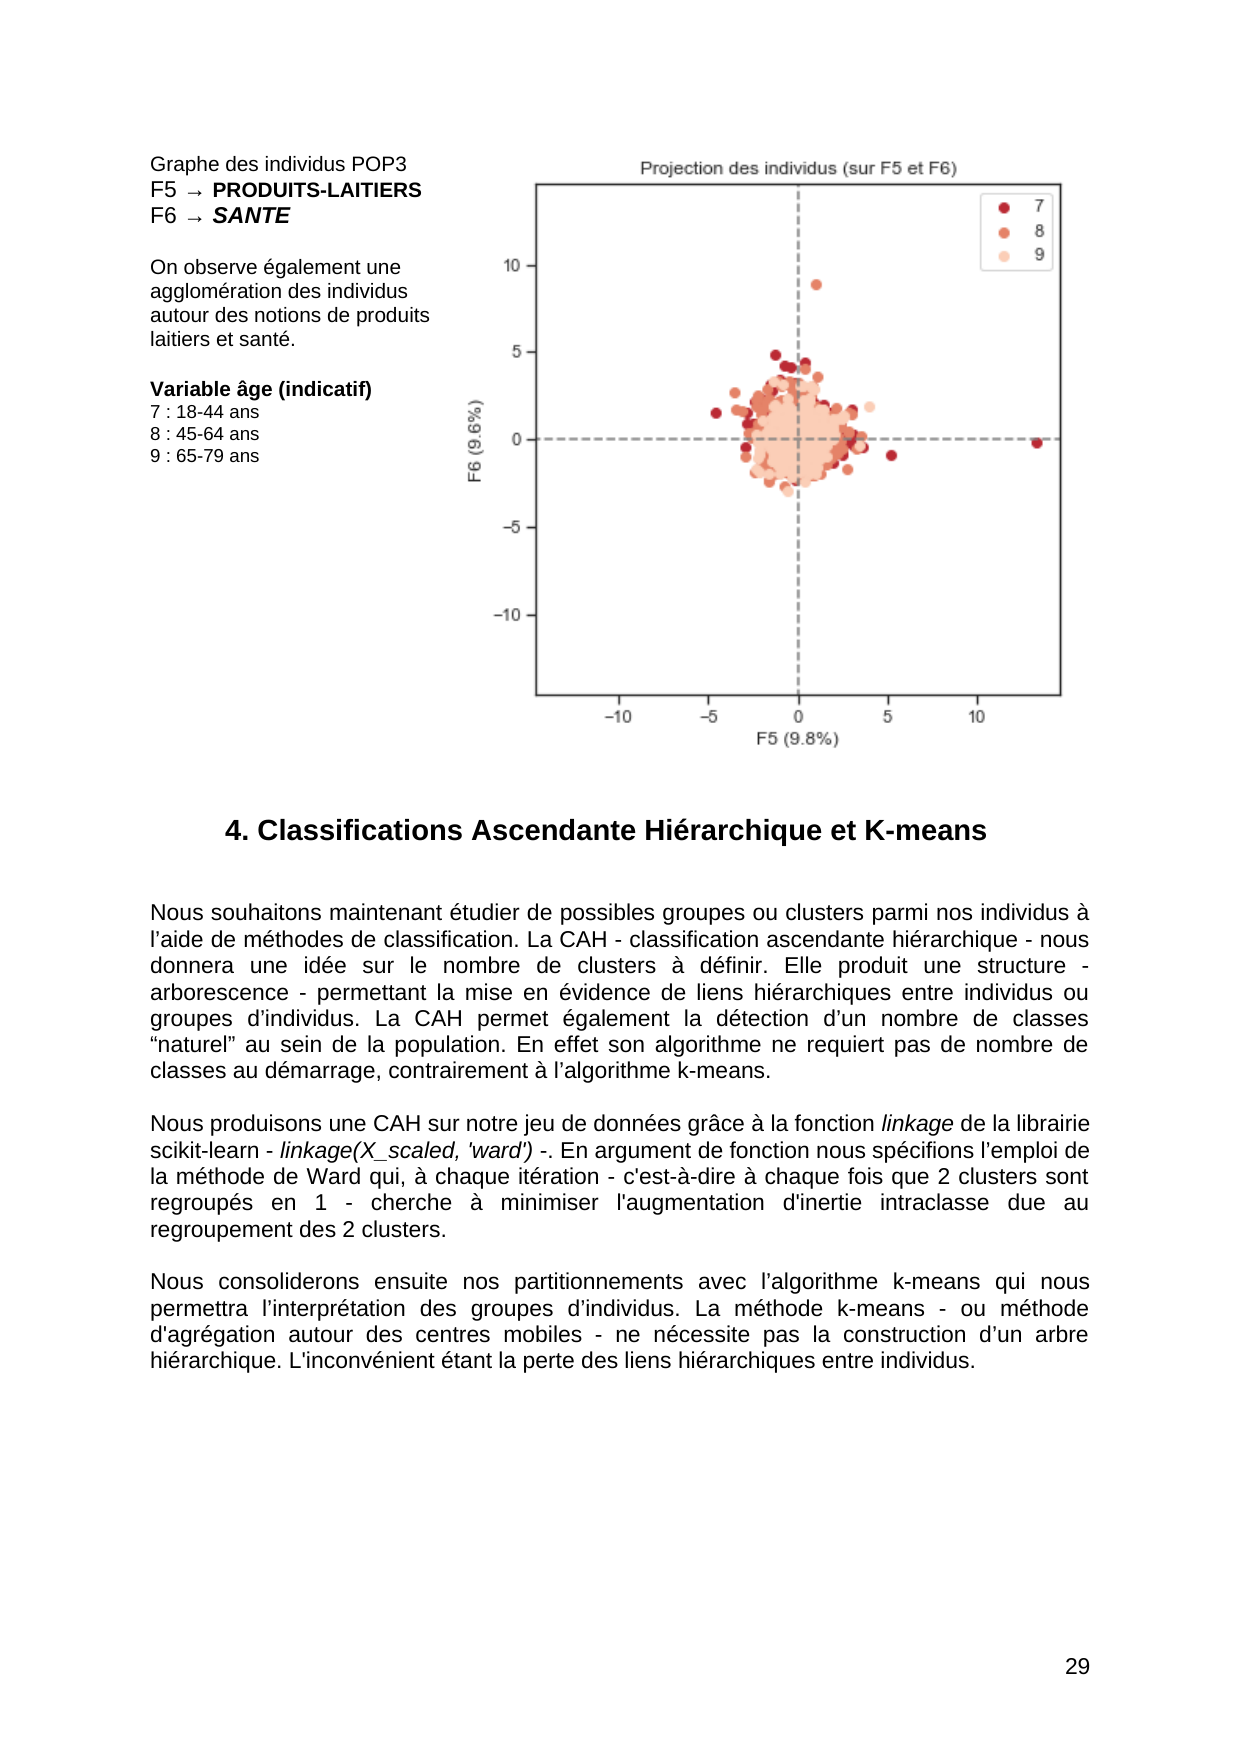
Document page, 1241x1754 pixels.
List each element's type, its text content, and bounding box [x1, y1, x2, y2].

text Nous consoliderons ensuite nos partitionnements avec l’algorithme k-means qui nous permettra l’interprétation des groupes d’individus. La méthode k-means - ou méthode d'agrégation autour des centres mobiles - ne nécessite pas la construction d’un arbre hiérarchique. L'inconvénient étant la perte des liens hiérarchiques entre individus. [150, 1268, 1090, 1374]
text Nous souhaitons maintenant étudier de possibles groupes ou clusters parmi nos individus à l’aide de méthodes de classification. La CAH - classification ascendante hiérarchique - nous donnera une idée sur le nombre de clusters à définir. Elle produit une structure - arborescence - permettant la mise en évidence de liens hiérarchiques entre individus ou groupes d’individus. La CAH permet également la détection d’un nombre de classes “naturel” au sein de la population. En effet son algorithme ne requiert pas de nombre de classes au démarrage, contrairement à l’algorithme k-means. [150, 899, 1090, 1084]
table_cell Graphe des individus POP3 F5 → PRODUITS-LAITIERS F6 → SANTE On observe également une agglomération des individus autour des notions de produits laitiers et santé. Variable âge (indicatif) 7 : 18-44 ans 8 : 45-64 ans 9 : 65-79 ans [151, 152, 441, 758]
picture [459, 152, 1071, 759]
text Nous produisons une CAH sur notre jeu de données grâce à la fonction linkage de la librairie scikit-learn - linkage(X_scaled, 'ward') -. En argument de fonction nous spécifions l’emploi de la méthode de Ward qui, à chaque itération - c'est-à-dire à chaque fois que 2 clusters sont regroupés en 1 - cherche à minimiser l'augmentation d'inertie intraclasse due au regroupement des 2 clusters. [150, 1110, 1090, 1242]
table_cell [443, 152, 459, 758]
text 4. Classifications Ascendante Hiérarchique et K-means [150, 813, 1090, 847]
table_cell [1071, 152, 1086, 758]
